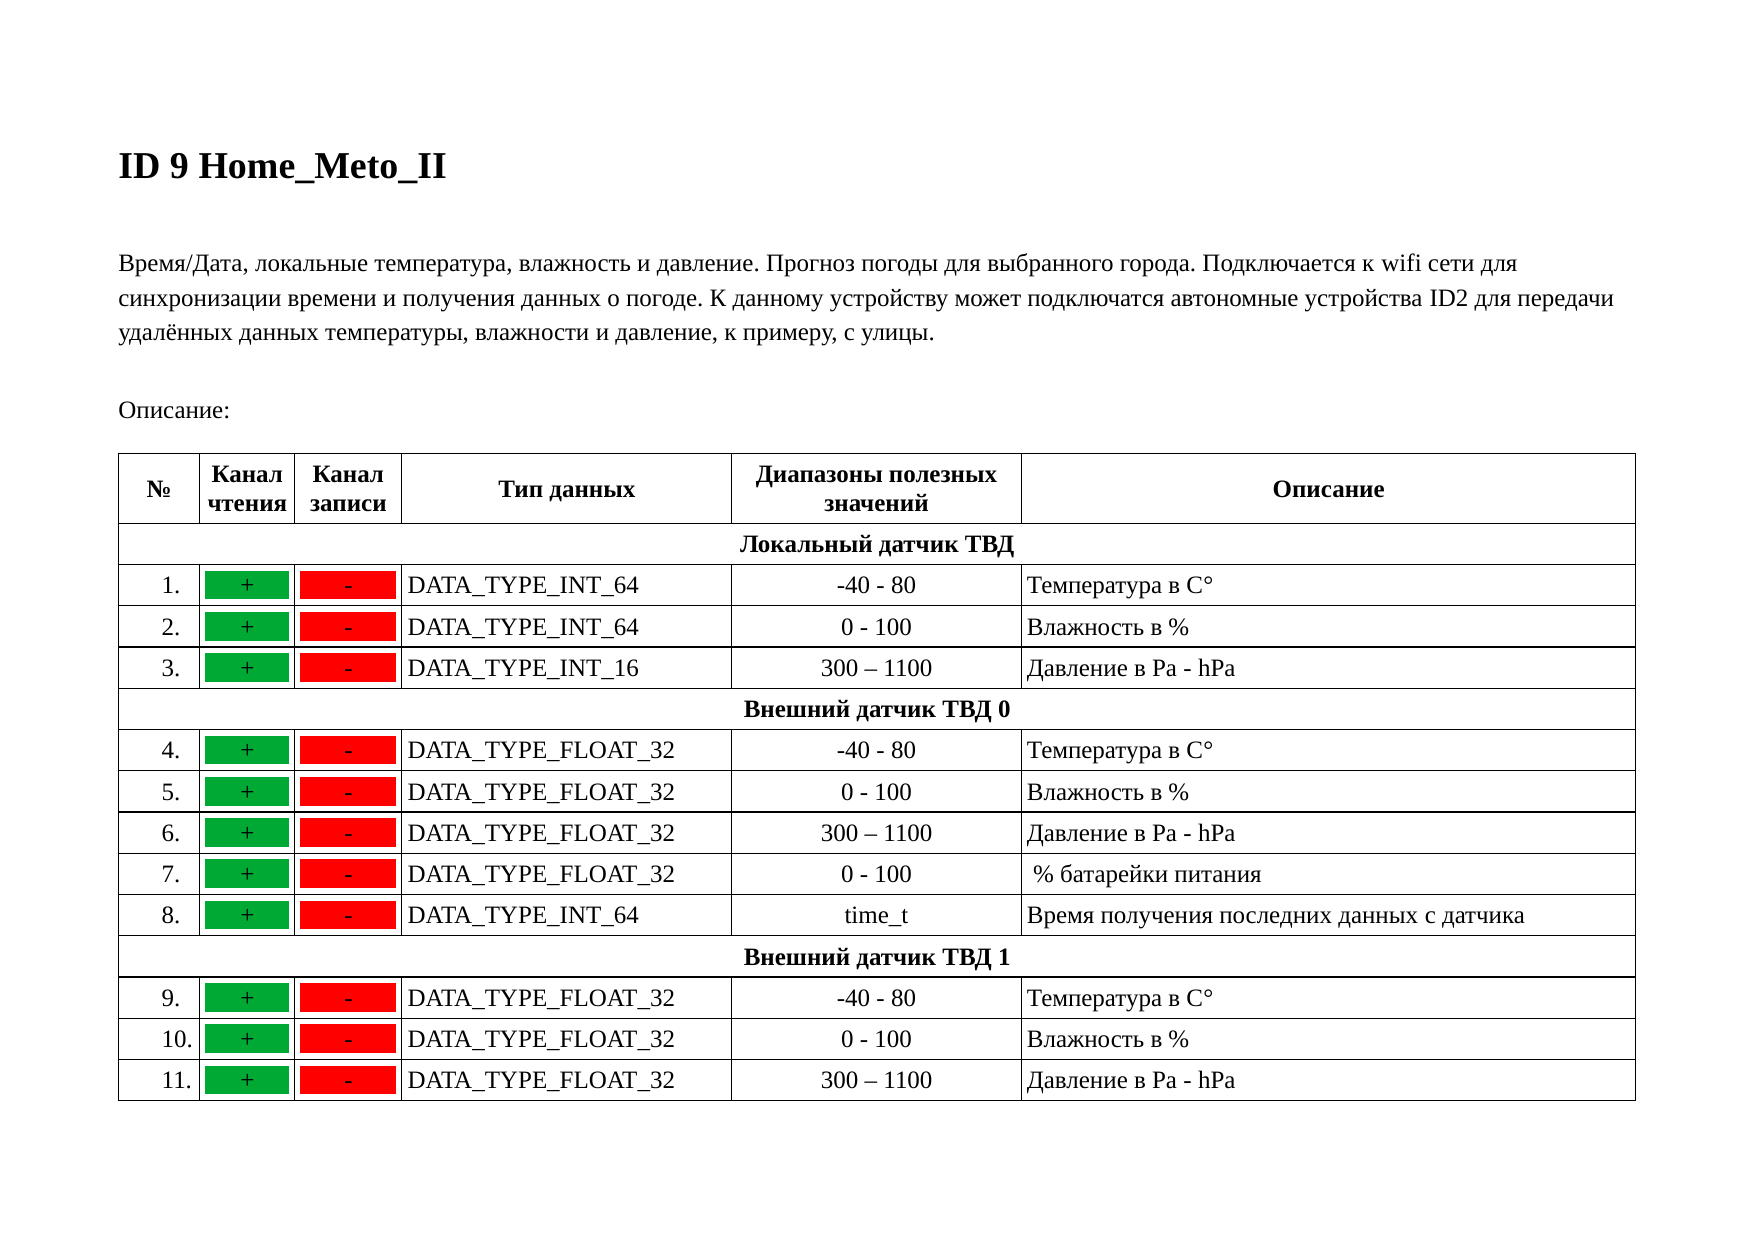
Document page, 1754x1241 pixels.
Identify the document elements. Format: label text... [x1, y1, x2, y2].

table_cell - [295, 565, 401, 605]
table_cell 0 - 100 [732, 771, 1021, 811]
text Время/Дата, локальные температура, влажность и давление. Прогноз погоды для выбранного города. Подключается к wifi сети для синхронизации времени и получения данных о погоде. К данному устройству может подключатся автономные устройства ID2 для передачи удалённых данных температуры, влажности и давление, к примеру, с улицы. [118, 248, 1636, 346]
table_cell + [200, 606, 294, 646]
table_cell Давление в Pa - hPa [1022, 648, 1635, 688]
table_header Диапазоны полезных значений [732, 454, 1021, 523]
table_cell DATA_TYPE_INT_64 [402, 606, 731, 646]
table_cell Температура в C° [1022, 565, 1635, 605]
table_cell + [200, 978, 294, 1018]
table_cell % батарейки питания [1022, 854, 1635, 894]
table_cell - [295, 813, 401, 853]
table_cell 300 – 1100 [732, 1060, 1021, 1100]
table_cell [119, 565, 199, 605]
table_header Описание [1022, 454, 1635, 523]
table_cell [119, 895, 199, 935]
table_cell [119, 854, 199, 894]
table_cell -40 - 80 [732, 730, 1021, 770]
table_cell Влажность в % [1022, 771, 1635, 811]
table_cell 0 - 100 [732, 854, 1021, 894]
table_cell DATA_TYPE_INT_64 [402, 895, 731, 935]
table_cell [119, 730, 199, 770]
table_cell - [295, 771, 401, 811]
table_cell DATA_TYPE_FLOAT_32 [402, 813, 731, 853]
table_cell Внешний датчик ТВД 0 [119, 689, 1635, 729]
table_cell - [295, 1019, 401, 1059]
table_cell Давление в Pa - hPa [1022, 813, 1635, 853]
table_cell time_t [732, 895, 1021, 935]
table_cell [119, 771, 199, 811]
table_cell DATA_TYPE_INT_16 [402, 648, 731, 688]
table_cell + [200, 854, 294, 894]
table_cell + [200, 1060, 294, 1100]
table_cell + [200, 730, 294, 770]
table_cell [119, 813, 199, 853]
table_cell Температура в C° [1022, 978, 1635, 1018]
table_cell 300 – 1100 [732, 648, 1021, 688]
table_cell + [200, 895, 294, 935]
table_cell 0 - 100 [732, 606, 1021, 646]
table_cell [119, 1060, 199, 1100]
table_cell DATA_TYPE_FLOAT_32 [402, 1019, 731, 1059]
table_cell Внешний датчик ТВД 1 [119, 936, 1635, 976]
table_cell + [200, 565, 294, 605]
text Описание: [118, 395, 1636, 424]
table_cell + [200, 1019, 294, 1059]
table_cell Влажность в % [1022, 606, 1635, 646]
table_cell + [200, 648, 294, 688]
table_cell Давление в Pa - hPa [1022, 1060, 1635, 1100]
table_cell - [295, 895, 401, 935]
table_cell 0 - 100 [732, 1019, 1021, 1059]
table_cell Температура в C° [1022, 730, 1635, 770]
table_cell [119, 978, 199, 1018]
table_cell [119, 606, 199, 646]
table_cell Время получения последних данных c датчика [1022, 895, 1635, 935]
table_cell Влажность в % [1022, 1019, 1635, 1059]
table_cell - [295, 648, 401, 688]
table_cell 300 – 1100 [732, 813, 1021, 853]
table_cell - [295, 854, 401, 894]
table_header Канал чтения [200, 454, 294, 523]
table_header Канал записи [295, 454, 401, 523]
table_cell DATA_TYPE_FLOAT_32 [402, 1060, 731, 1100]
table_cell DATA_TYPE_INT_64 [402, 565, 731, 605]
table_cell Локальный датчик ТВД [119, 524, 1635, 564]
table_header Тип данных [402, 454, 731, 523]
table_cell [119, 648, 199, 688]
table_cell - [295, 730, 401, 770]
table_cell DATA_TYPE_FLOAT_32 [402, 730, 731, 770]
table_cell -40 - 80 [732, 565, 1021, 605]
table_cell [119, 1019, 199, 1059]
table_cell + [200, 813, 294, 853]
table_cell - [295, 1060, 401, 1100]
subtitle ID 9 Home_Meto_II [118, 143, 1636, 187]
table_cell DATA_TYPE_FLOAT_32 [402, 978, 731, 1018]
table_cell - [295, 606, 401, 646]
table_cell + [200, 771, 294, 811]
table_cell DATA_TYPE_FLOAT_32 [402, 771, 731, 811]
table_cell -40 - 80 [732, 978, 1021, 1018]
table_header № [119, 454, 199, 523]
table_cell DATA_TYPE_FLOAT_32 [402, 854, 731, 894]
table_cell - [295, 978, 401, 1018]
